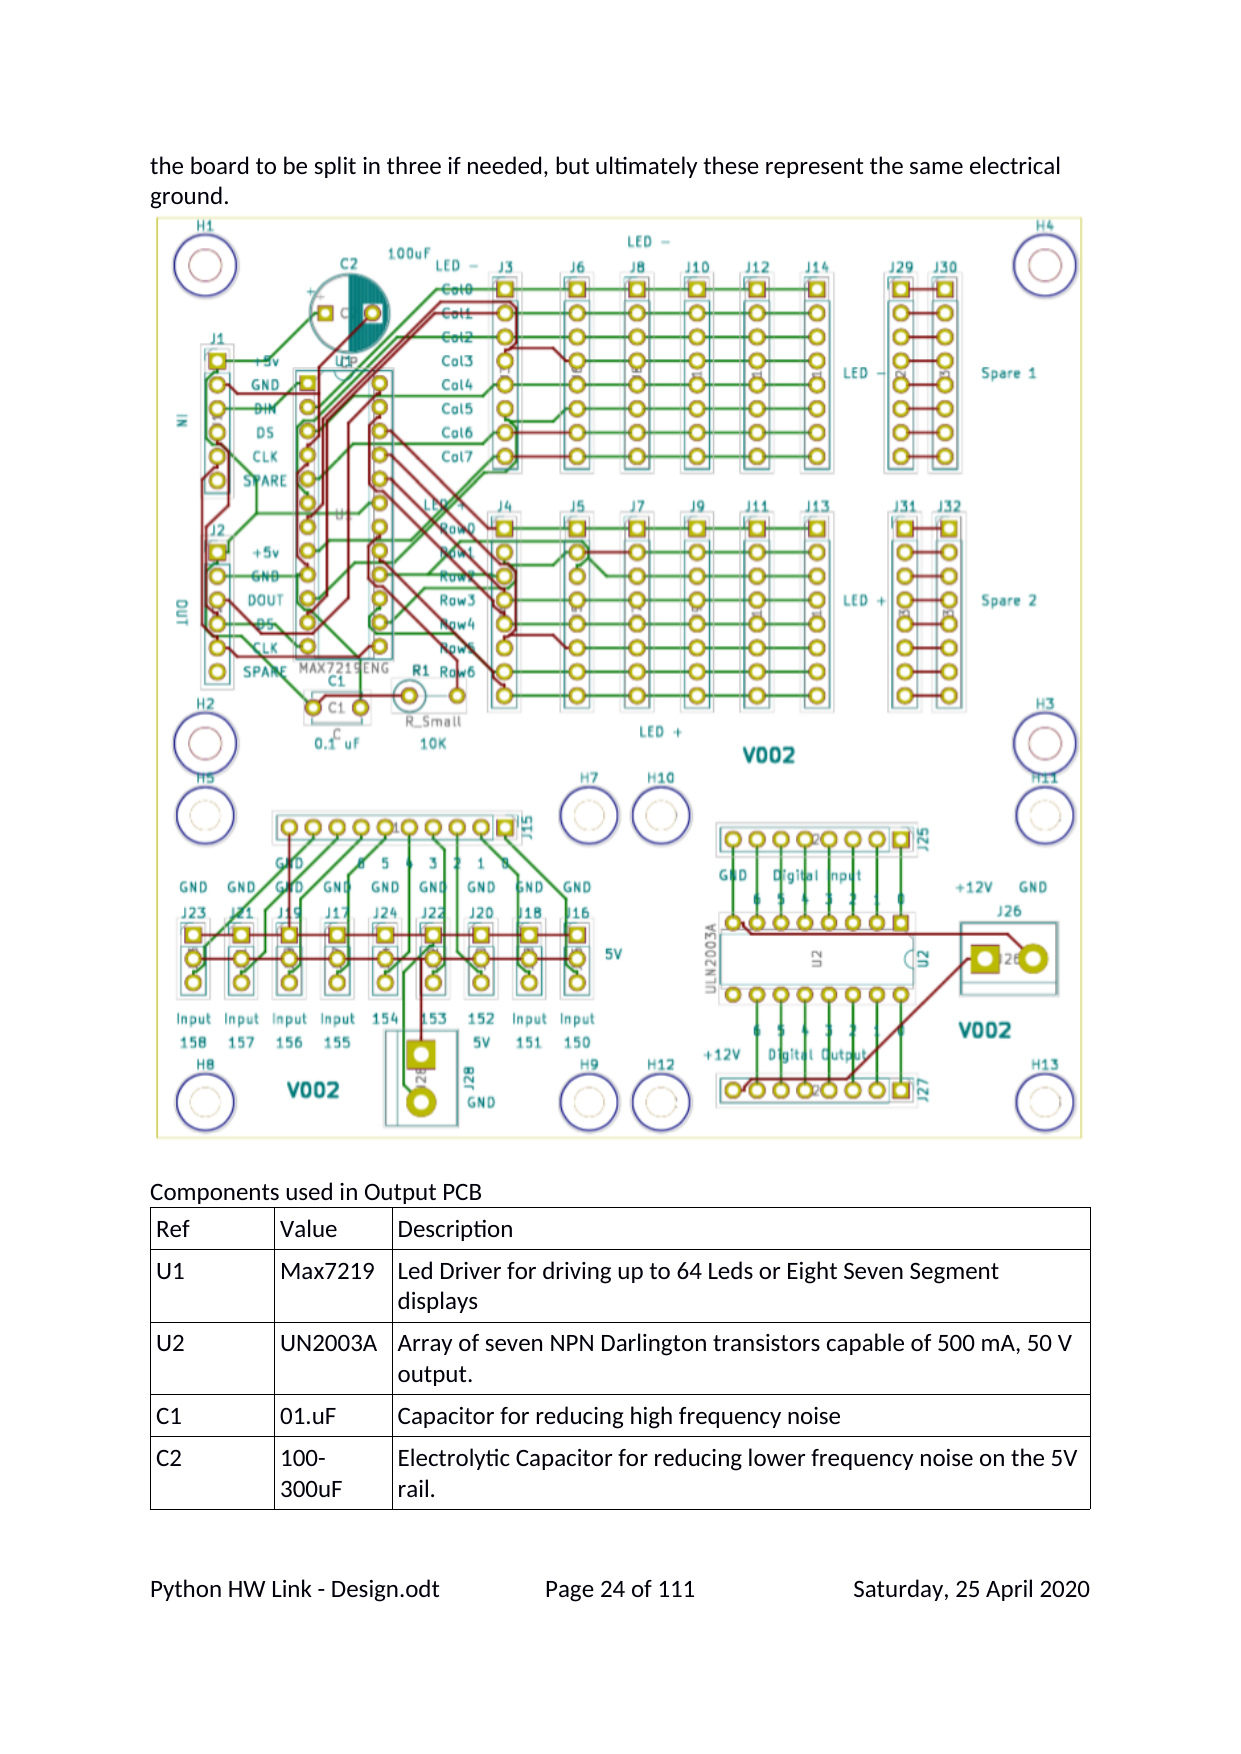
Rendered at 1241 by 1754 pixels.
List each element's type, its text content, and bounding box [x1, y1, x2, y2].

table_header Value [275, 1208, 392, 1249]
table_header Description [393, 1208, 1090, 1249]
table_cell U1 [151, 1250, 274, 1322]
table_cell Max7219 [275, 1250, 392, 1322]
table_header Ref [151, 1208, 274, 1249]
table_cell Capacitor for reducing high frequency noise [393, 1395, 1090, 1436]
table_cell C1 [151, 1395, 274, 1436]
table_cell 100-300uF [275, 1437, 392, 1509]
text Components used in Output PCB [150, 1176, 1090, 1207]
table_cell U2 [151, 1323, 274, 1394]
table_cell 01.uF [275, 1395, 392, 1436]
table_cell Led Driver for driving up to 64 Leds or Eight Seven Segment displays [393, 1250, 1090, 1322]
text the board to be split in three if needed, but ultimately these represent the same electrical ground. [150, 150, 1090, 211]
table_cell UN2003A [275, 1323, 392, 1394]
table_cell Electrolytic Capacitor for reducing lower frequency noise on the 5V rail. [393, 1437, 1090, 1509]
picture [150, 211, 1091, 1146]
table_cell Array of seven NPN Darlington transistors capable of 500 mA, 50 V output. [393, 1323, 1090, 1394]
table_cell C2 [151, 1437, 274, 1509]
